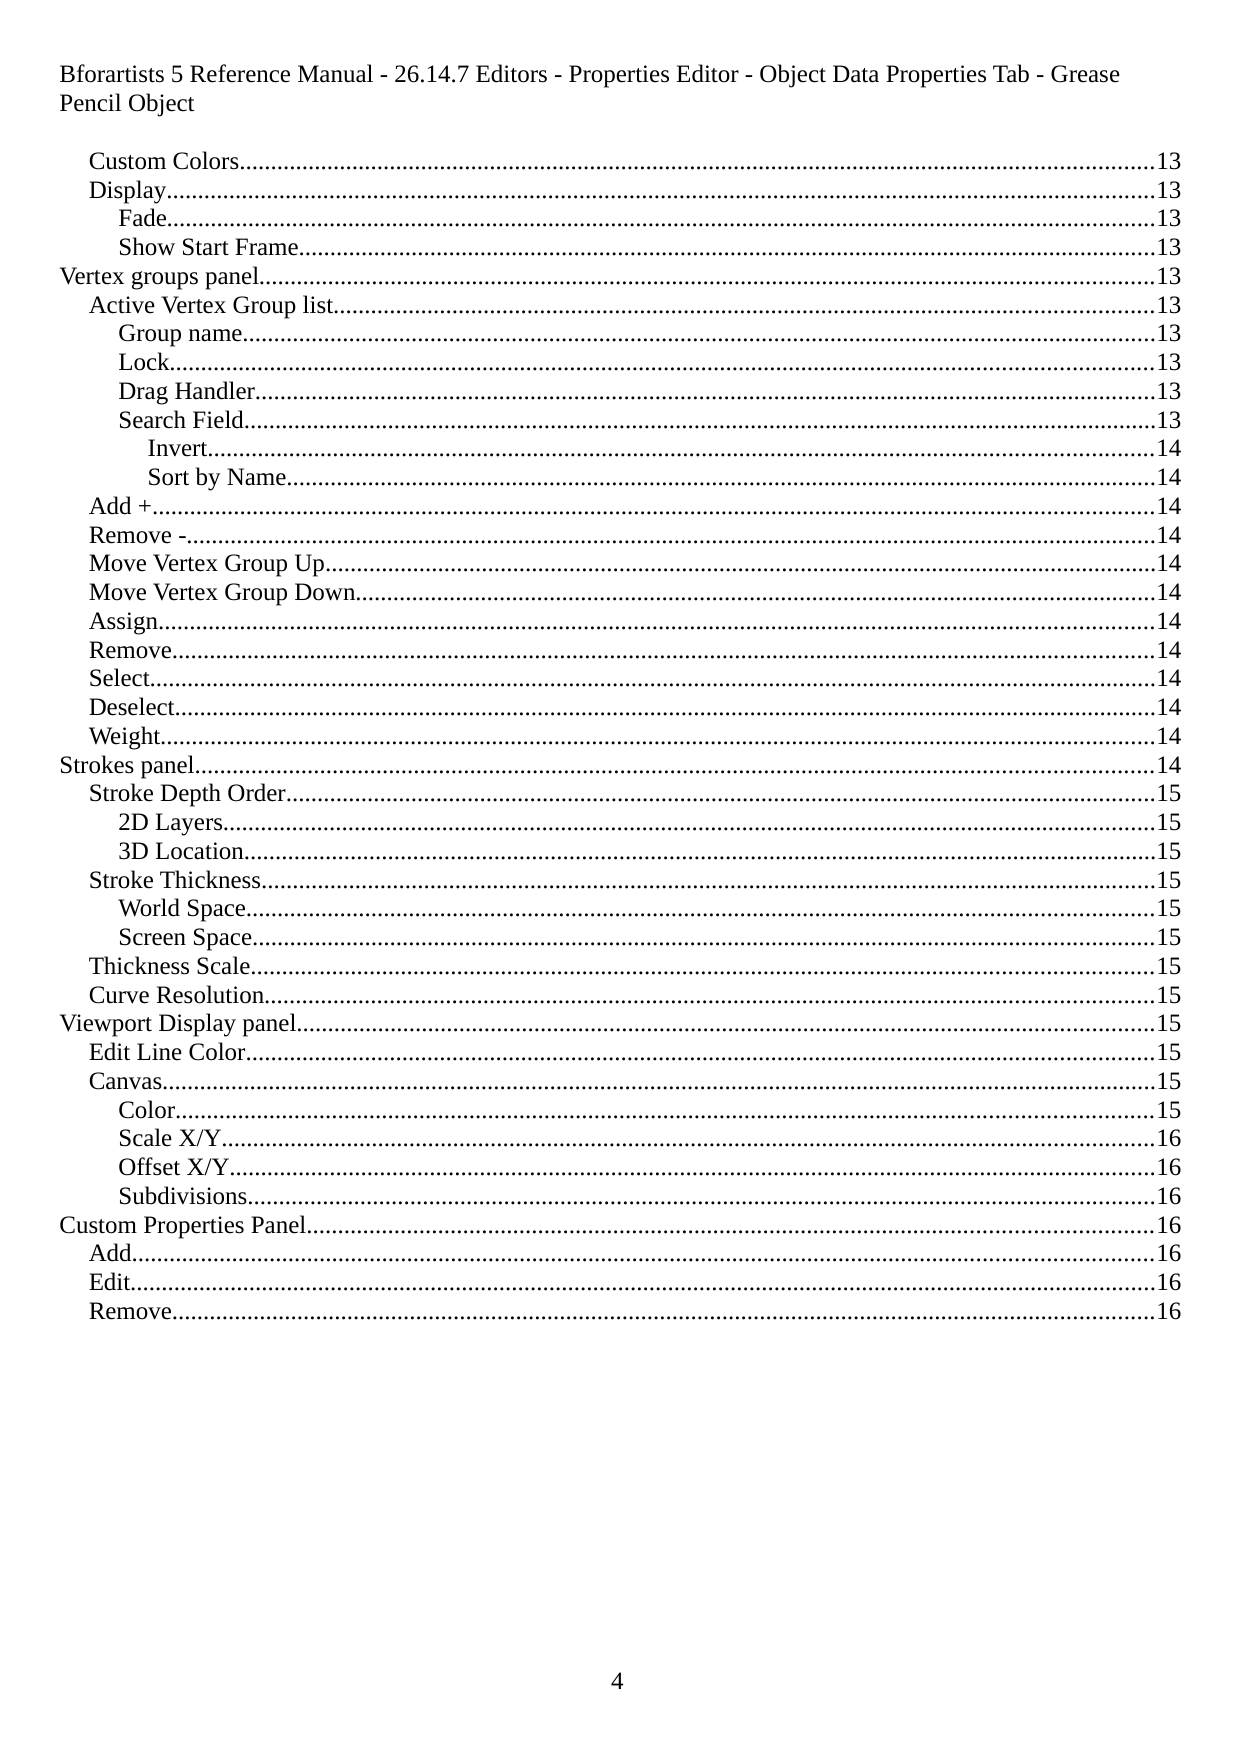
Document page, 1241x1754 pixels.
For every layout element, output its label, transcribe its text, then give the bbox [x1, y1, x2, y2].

text Edit Line Color 15 [88, 1037, 1181, 1066]
text Custom Colors 13 [88, 146, 1181, 175]
text Move Vertex Group Up 14 [88, 548, 1181, 577]
text Strokes panel 14 [59, 750, 1181, 778]
text Sort by Name 14 [147, 462, 1181, 491]
text 3D Location 15 [118, 836, 1181, 865]
text Remove - 14 [88, 520, 1181, 548]
text Fade 13 [118, 203, 1181, 232]
text Subdivisions 16 [118, 1181, 1181, 1210]
text Screen Space 15 [118, 922, 1181, 951]
text Move Vertex Group Down 14 [88, 577, 1181, 606]
text Assign 14 [88, 606, 1181, 635]
text Stroke Depth Order 15 [88, 778, 1181, 807]
text Viewport Display panel 15 [59, 1008, 1181, 1037]
text Select 14 [88, 663, 1181, 692]
text Canvas 15 [88, 1066, 1181, 1095]
text Search Field 13 [118, 405, 1181, 433]
text Active Vertex Group list 13 [88, 290, 1181, 318]
text Invert 14 [147, 433, 1181, 462]
text Add + 14 [88, 491, 1181, 520]
text Custom Properties Panel 16 [59, 1210, 1181, 1238]
text Drag Handler 13 [118, 376, 1181, 405]
text Offset X/Y 16 [118, 1152, 1181, 1181]
text Group name 13 [118, 318, 1181, 347]
text World Space 15 [118, 893, 1181, 922]
text 2D Layers 15 [118, 807, 1181, 836]
text Lock 13 [118, 347, 1181, 376]
text Weight 14 [88, 721, 1181, 750]
text Color 15 [118, 1095, 1181, 1123]
text Thickness Scale 15 [88, 951, 1181, 980]
text Curve Resolution 15 [88, 980, 1181, 1008]
text Show Start Frame 13 [118, 232, 1181, 261]
text Stroke Thickness 15 [88, 865, 1181, 893]
text Remove 16 [88, 1296, 1181, 1325]
text Display 13 [88, 175, 1181, 203]
text Remove 14 [88, 635, 1181, 663]
text Vertex groups panel 13 [59, 261, 1181, 290]
text Edit 16 [88, 1267, 1181, 1296]
text Add 16 [88, 1238, 1181, 1267]
text Scale X/Y 16 [118, 1123, 1181, 1152]
text Deselect 14 [88, 692, 1181, 721]
